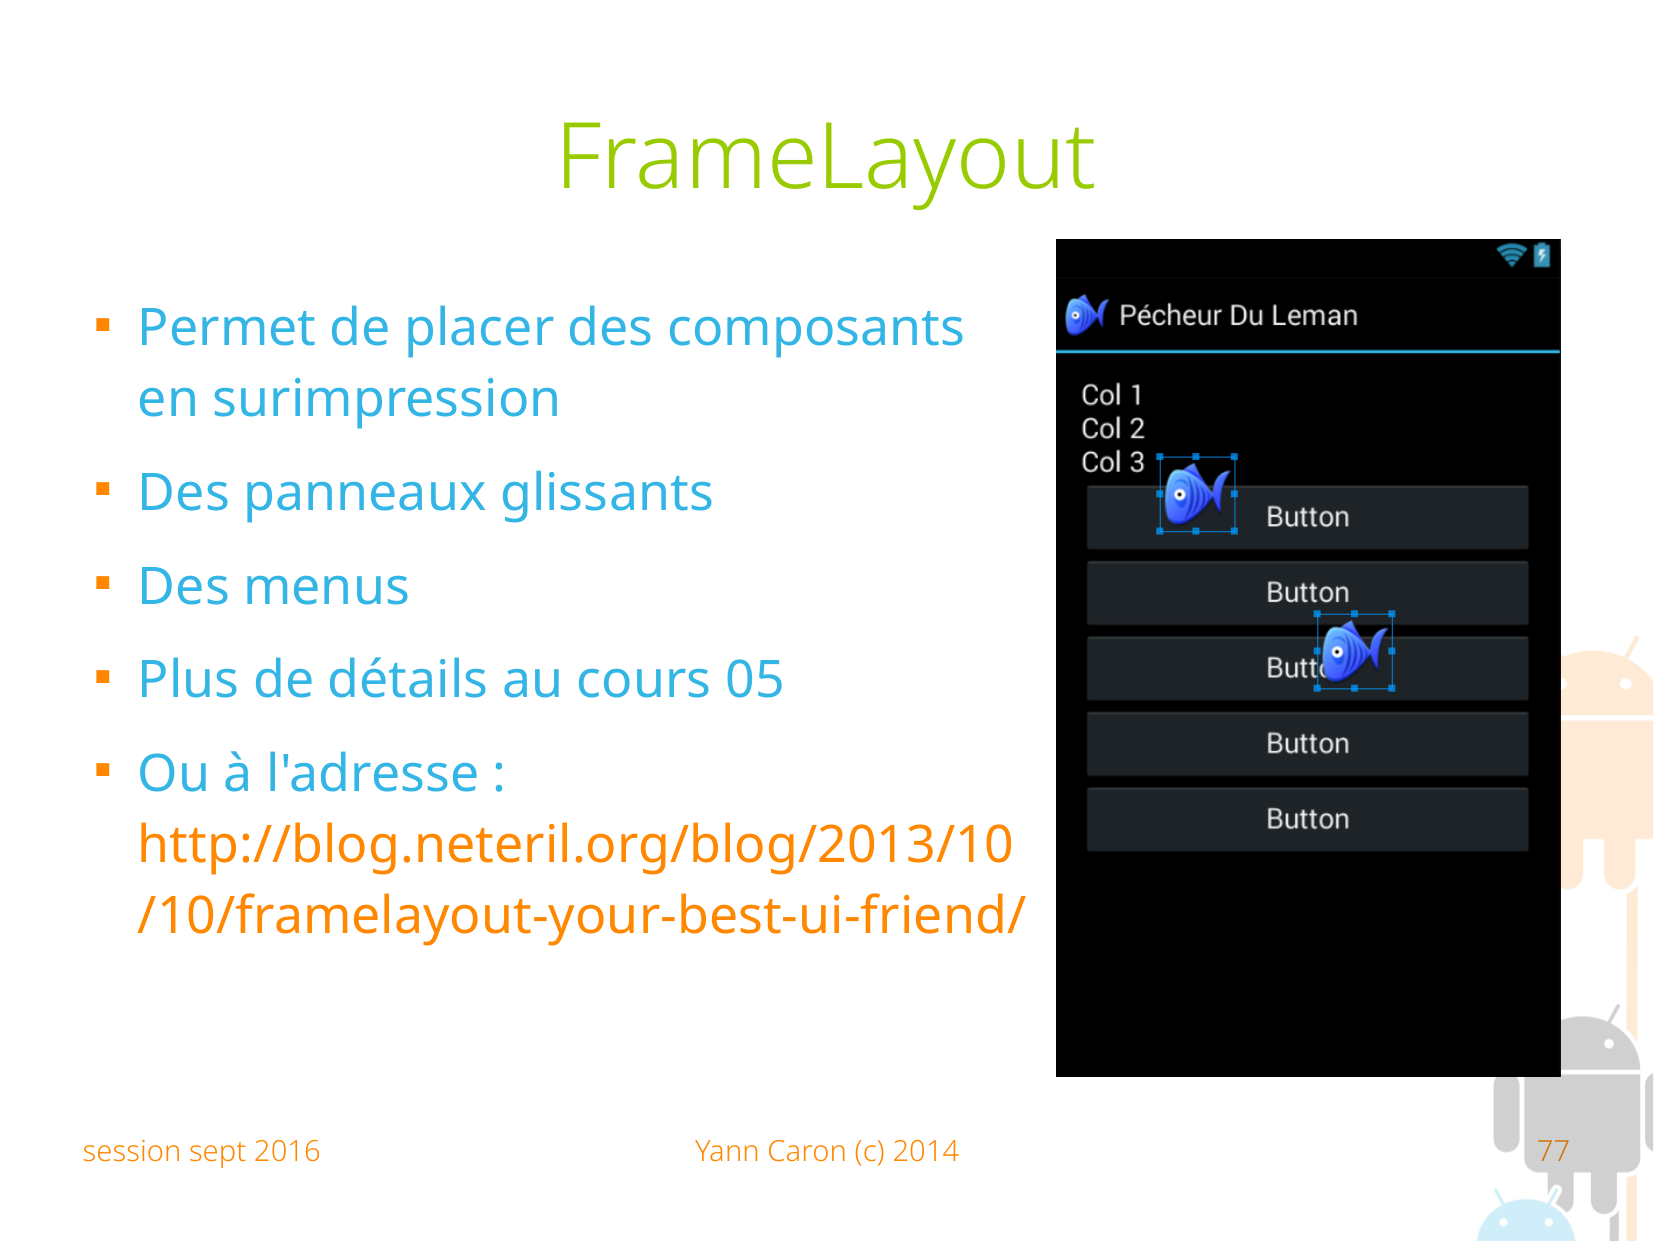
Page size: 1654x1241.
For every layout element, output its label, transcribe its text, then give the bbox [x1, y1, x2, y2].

list Permet de placer des composants en surimpression Des panneaux glissants Des menus Plus de détails au cours 05 Ou à l'adresse : http://blog.neteril.org/blog/2013/10/10/framelayout-your-best-ui-friend/ [82, 290, 1036, 1010]
picture [240, 239, 1654, 1241]
title FrameLayout [82, 49, 1571, 257]
